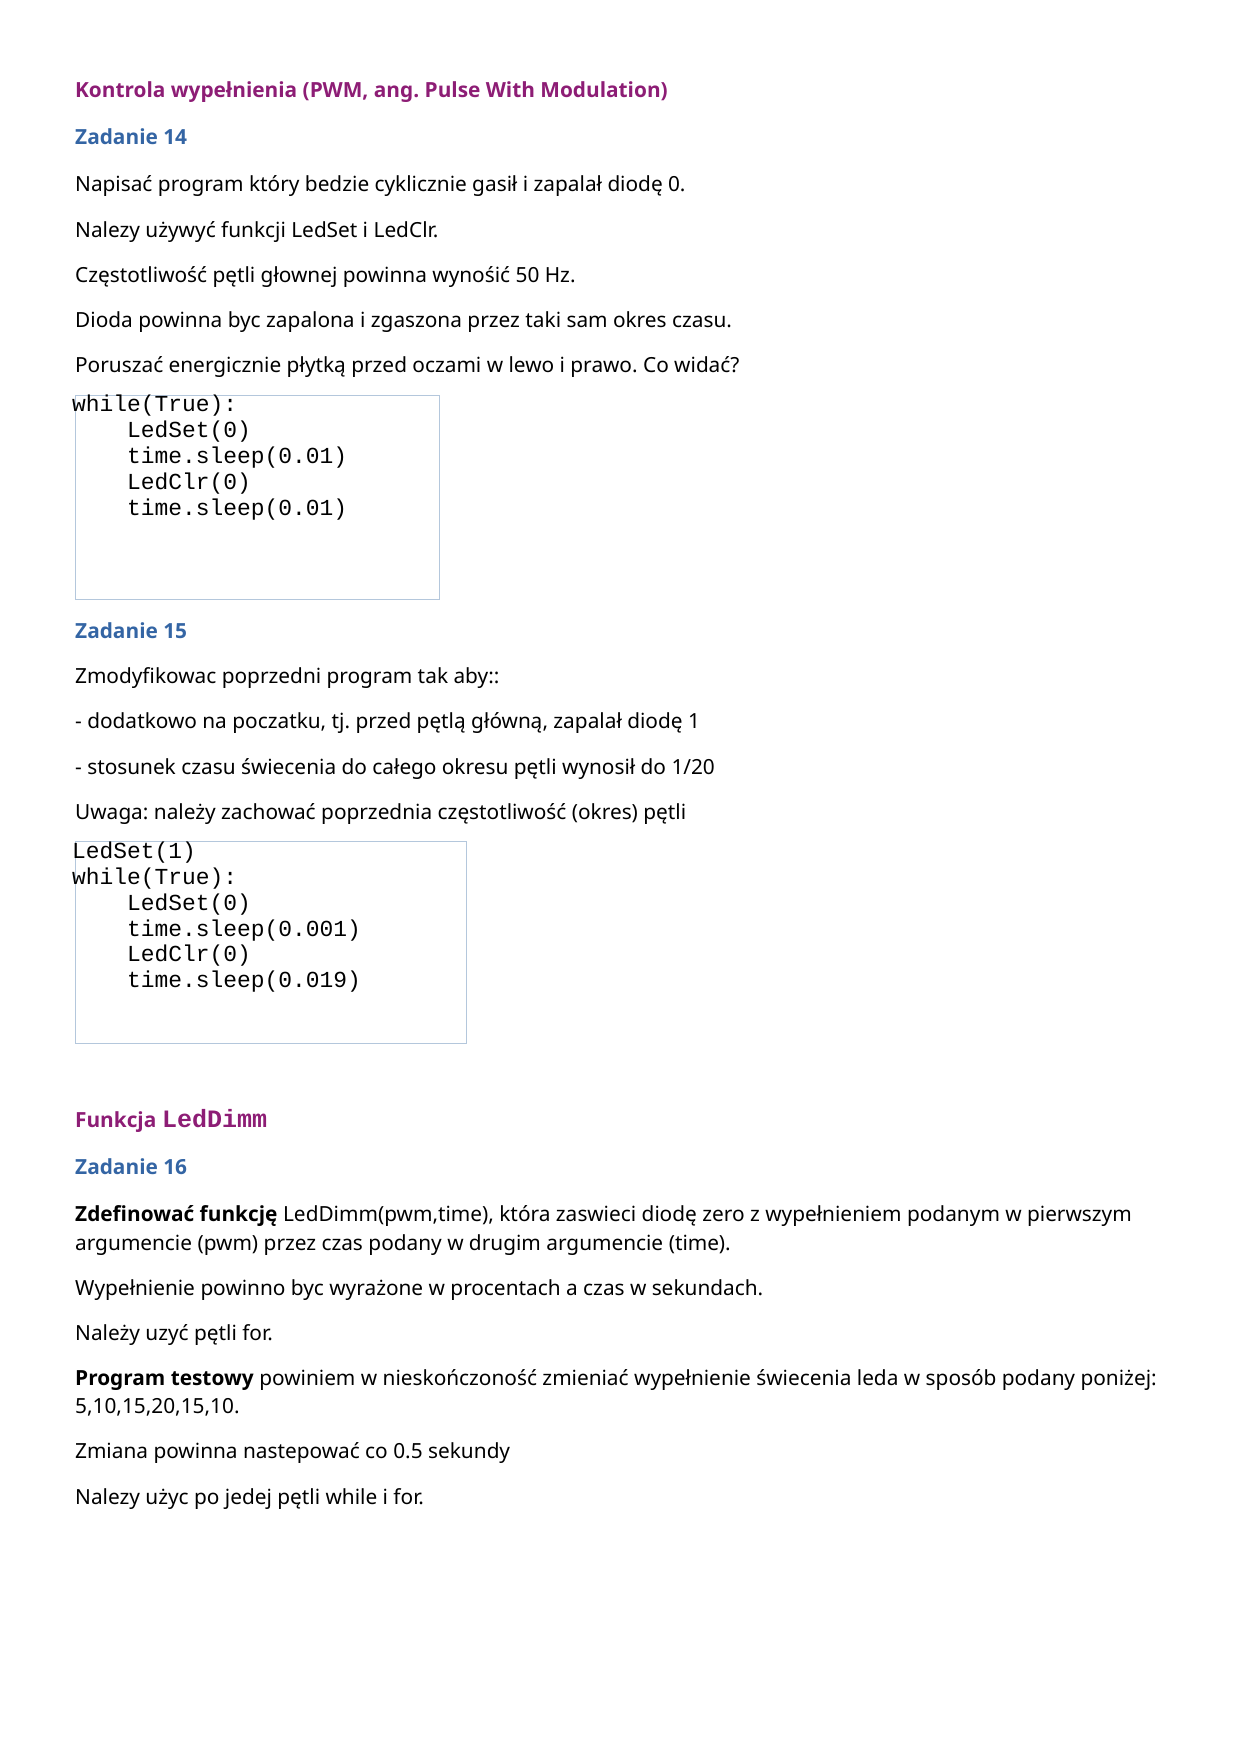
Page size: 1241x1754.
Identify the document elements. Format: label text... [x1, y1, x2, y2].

text Zdefinować funkcję LedDimm(pwm,time), która zaswieci diodę zero z wypełnieniem podanym w pierwszym argumencie (pwm) przez czas podany w drugim argumencie (time). [75, 1199, 1165, 1256]
text Kontrola wypełnienia (PWM, ang. Pulse With Modulation) [75, 75, 1165, 103]
text Zadanie 15 [75, 616, 1165, 645]
text - dodatkowo na poczatku, tj. przed pętlą główną, zapalał diodę 1 [75, 707, 1165, 735]
text Nalezy używyć funkcji LedSet i LedClr. [75, 215, 1165, 243]
text Funkcja LedDimm [75, 1106, 1165, 1135]
text Poruszać energicznie płytką przed oczami w lewo i prawo. Co widać? [75, 350, 1165, 378]
text Nalezy użyc po jedej pętli while i for. [75, 1482, 1165, 1510]
text Program testowy powiniem w nieskończoność zmieniać wypełnienie świecenia leda w sposób podany poniżej: 5,10,15,20,15,10. [75, 1363, 1165, 1420]
text Należy uzyć pętli for. [75, 1318, 1165, 1346]
text - stosunek czasu świecenia do całego okresu pętli wynosił do 1/20 [75, 752, 1165, 780]
text Wypełnienie powinno byc wyrażone w procentach a czas w sekundach. [75, 1273, 1165, 1301]
text Zmodyfikowac poprzedni program tak aby:: [75, 662, 1165, 690]
text Częstotliwość pętli głownej powinna wynośić 50 Hz. [75, 260, 1165, 288]
text Napisać program który bedzie cyklicznie gasił i zapalał diodę 0. [75, 169, 1165, 198]
text Dioda powinna byc zapalona i zgaszona przez taki sam okres czasu. [75, 305, 1165, 333]
text Zadanie 14 [75, 122, 1165, 151]
text Zmiana powinna nastepować co 0.5 sekundy [75, 1437, 1165, 1465]
text Uwaga: należy zachować poprzednia częstotliwość (okres) pętli [75, 797, 1165, 825]
text Zadanie 16 [75, 1152, 1165, 1181]
